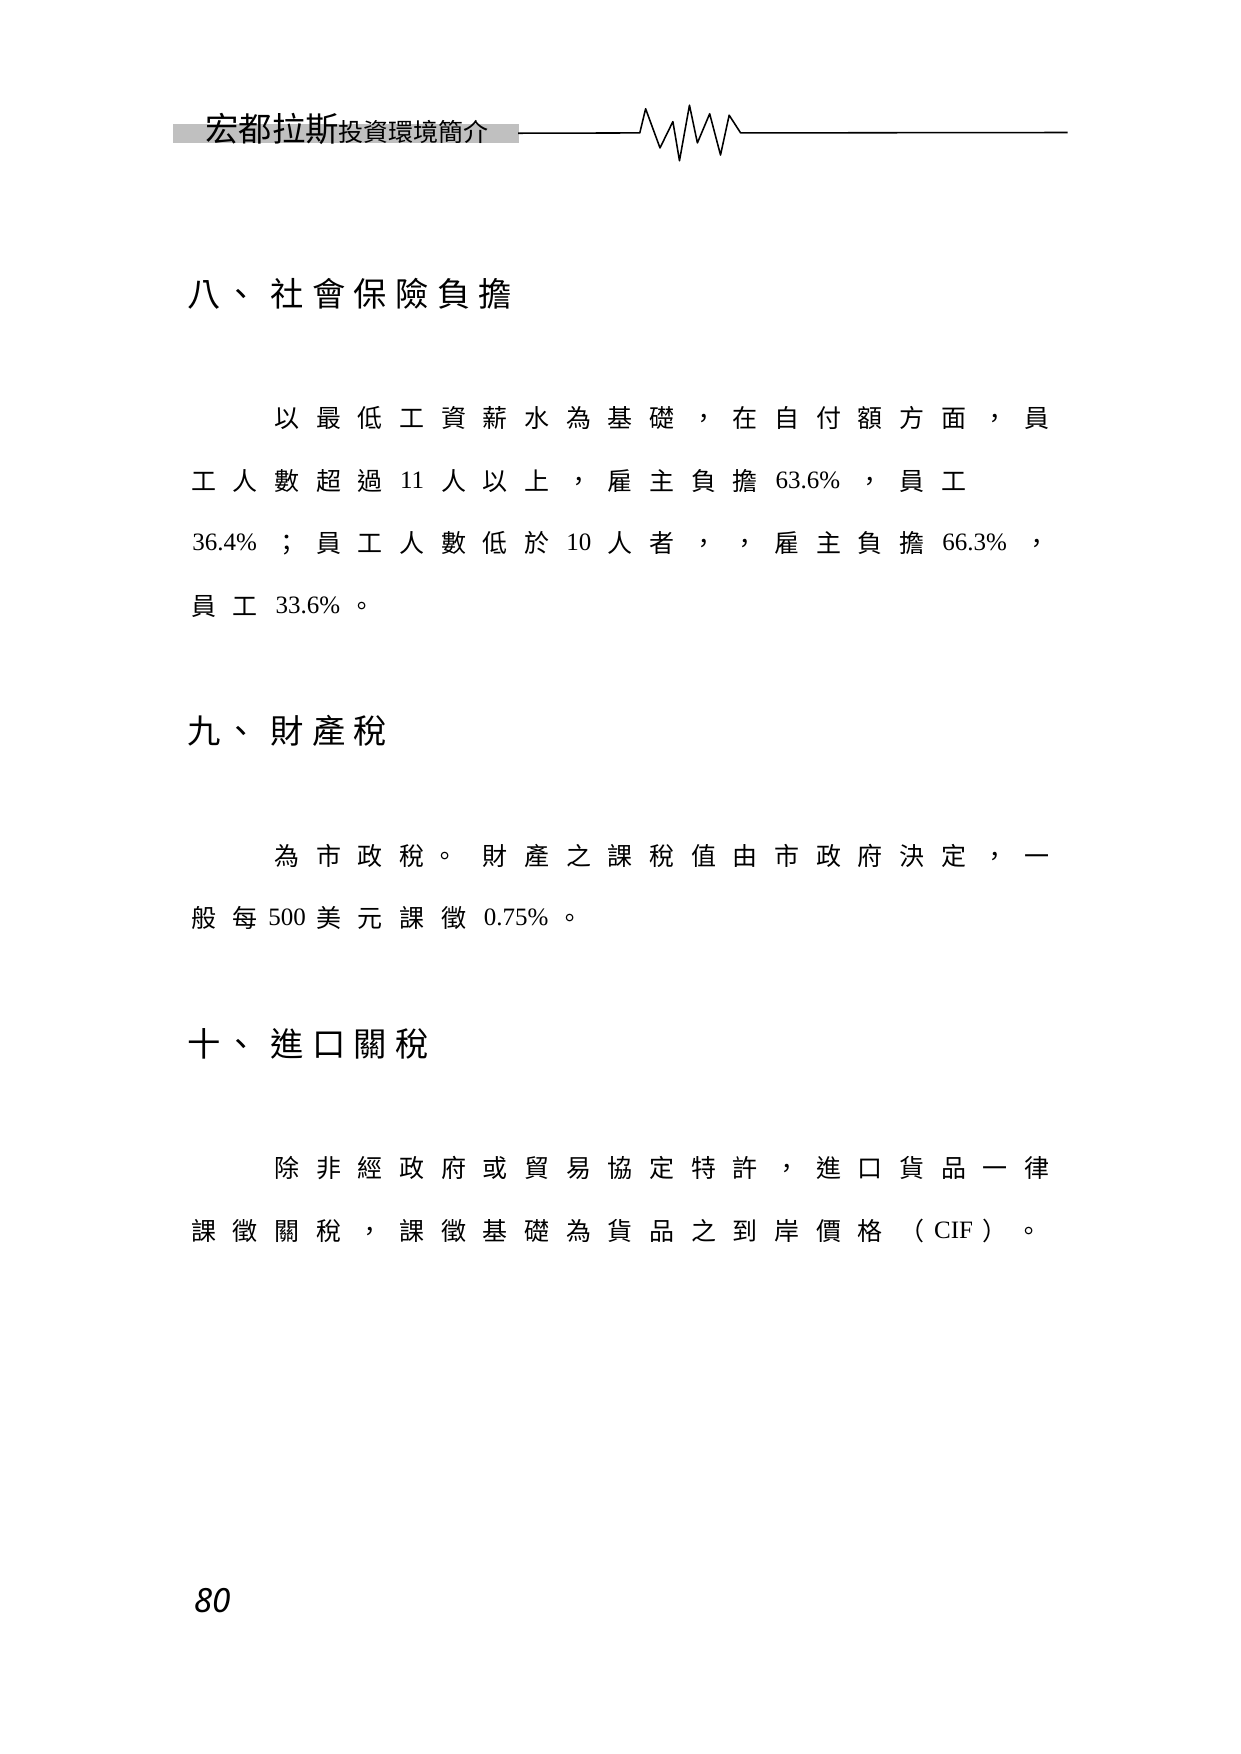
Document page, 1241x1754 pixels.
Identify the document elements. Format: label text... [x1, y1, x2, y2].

text 十、進口關稅 [183, 1000, 1058, 1063]
text 九、財產稅 [183, 688, 1058, 750]
text 除非經政府或貿易協定特許，進口貨品一律課徵關稅，課徵基礎為貨品之到岸價格（CIF）。 [183, 1125, 1058, 1250]
text 八、社會保險負擔 [183, 250, 1058, 313]
text 以最低工資薪水為基礎，在自付額方面，員工人數超過11人以上，雇主負擔63.6%，員工36.4%；員工人數低於10人者，，雇主負擔66.3%，員工33.6%。 [183, 375, 1058, 625]
text 為市政稅。財產之課稅值由市政府決定，一般每500美元課徵0.75%。 [183, 813, 1058, 938]
